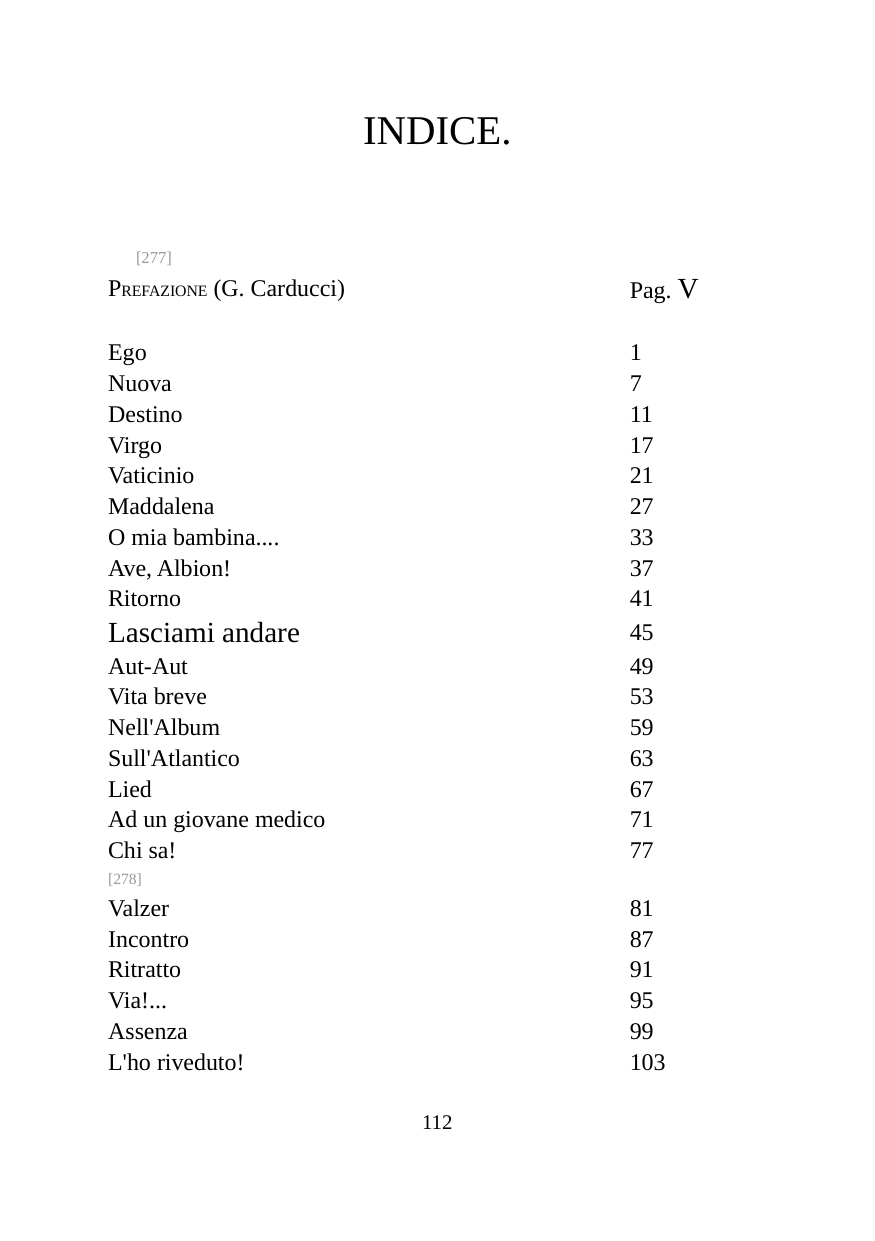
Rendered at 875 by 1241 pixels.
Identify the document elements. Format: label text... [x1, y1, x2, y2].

table_cell 103 [628, 1046, 768, 1077]
table_cell Valzer [106, 893, 628, 923]
table_header Prefazione (G. Carducci) [106, 270, 628, 306]
table_cell Nuova [106, 368, 628, 398]
table_cell 21 [628, 460, 768, 491]
table_cell 17 [628, 429, 768, 460]
table_cell [628, 865, 768, 892]
table_cell 95 [628, 985, 768, 1015]
table_cell [106, 306, 628, 337]
table_cell Lied [106, 773, 628, 804]
table_cell Incontro [106, 923, 628, 954]
table_cell Vita breve [106, 681, 628, 712]
table_cell Lasciami andare [106, 614, 628, 650]
table_cell Assenza [106, 1015, 628, 1046]
table_cell Chi sa! [106, 835, 628, 865]
table_cell 71 [628, 804, 768, 834]
table_cell Vaticinio [106, 460, 628, 491]
table_cell 91 [628, 954, 768, 984]
table_cell 41 [628, 583, 768, 613]
table_cell Destino [106, 398, 628, 429]
text [277] [106, 236, 768, 269]
table_cell 81 [628, 893, 768, 923]
table_cell Aut-Aut [106, 650, 628, 681]
table_cell O mia bambina.... [106, 521, 628, 552]
subtitle INDICE. [106, 106, 768, 153]
table_cell 45 [628, 614, 768, 650]
table_cell Virgo [106, 429, 628, 460]
table_cell 33 [628, 521, 768, 552]
table_cell 87 [628, 923, 768, 954]
table_cell 49 [628, 650, 768, 681]
table_cell Ritorno [106, 583, 628, 613]
table_cell 11 [628, 398, 768, 429]
table_cell 7 [628, 368, 768, 398]
table_cell L'ho riveduto! [106, 1046, 628, 1077]
table_cell [628, 306, 768, 337]
table_cell Maddalena [106, 491, 628, 521]
table_cell 27 [628, 491, 768, 521]
table_cell Via!... [106, 985, 628, 1015]
table_cell Nell'Album [106, 712, 628, 742]
table_cell 77 [628, 835, 768, 865]
table_header Pag. V [628, 270, 768, 306]
table_cell 1 [628, 337, 768, 368]
table_cell 63 [628, 742, 768, 773]
table_cell Ego [106, 337, 628, 368]
table_cell 67 [628, 773, 768, 804]
table_cell 59 [628, 712, 768, 742]
table_cell Sull'Atlantico [106, 742, 628, 773]
table_cell Ad un giovane medico [106, 804, 628, 834]
table_cell Ritratto [106, 954, 628, 984]
table_cell 99 [628, 1015, 768, 1046]
table_cell [278] [106, 865, 628, 892]
table_cell 37 [628, 552, 768, 583]
table_cell 53 [628, 681, 768, 712]
table_cell Ave, Albion! [106, 552, 628, 583]
